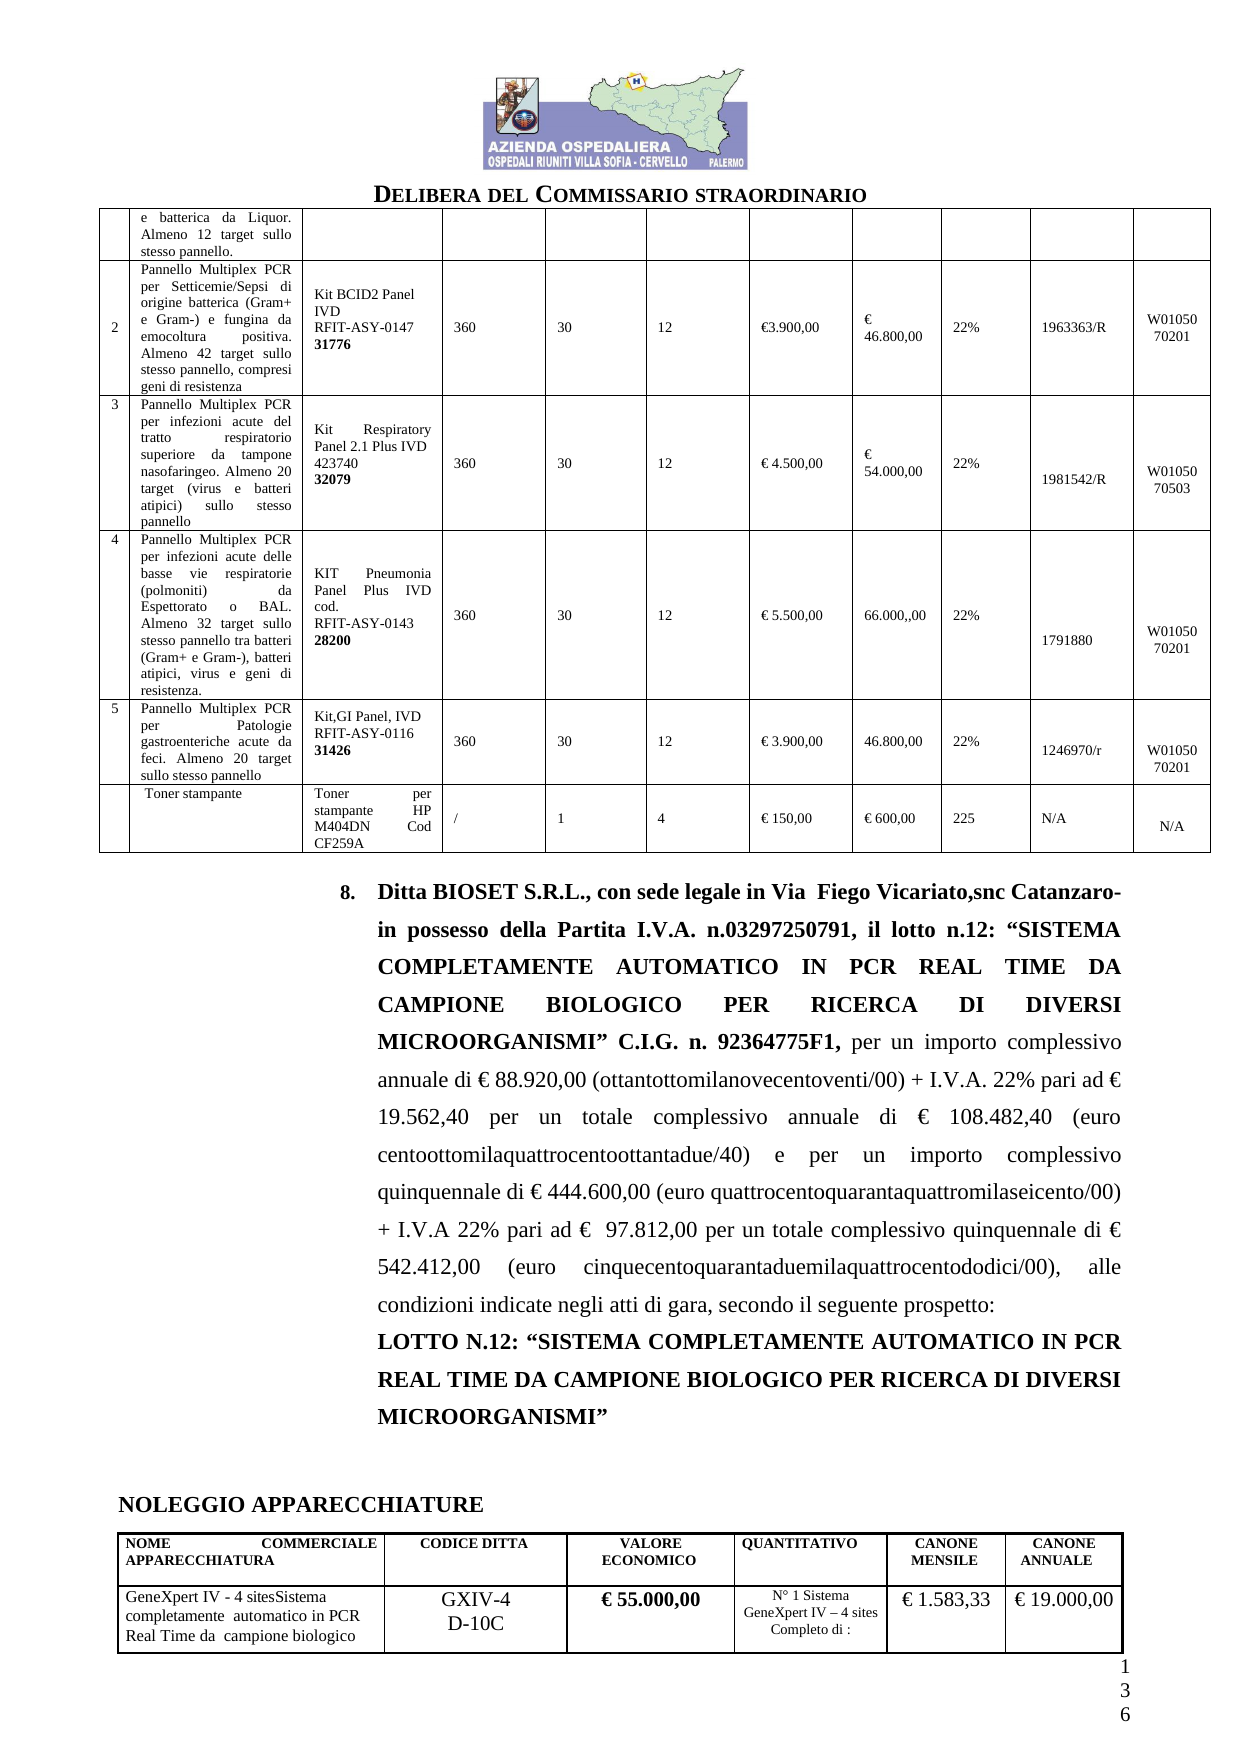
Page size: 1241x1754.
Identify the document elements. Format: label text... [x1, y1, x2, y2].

table_header VALORE ECONOMICO [568, 1535, 734, 1585]
table_cell 22% [942, 700, 1030, 783]
table_cell Pannello Multiplex PCR per infezioni acute delle basse vie respiratorie (polmoniti) da Espettorato o BAL. Almeno 32 target sullo stesso pannello tra batteri (Gram+ e Gram-), batteri atipici, virus e geni di resistenza. [130, 531, 302, 699]
table_cell 360 [443, 531, 545, 699]
table_cell 360 [443, 700, 545, 783]
table_cell [1134, 209, 1210, 259]
table_cell GeneXpert IV - 4 sitesSistema completamente automatico in PCR Real Time da campione biologico [119, 1587, 384, 1652]
table_header CODICE DITTA [385, 1535, 566, 1585]
table_cell 30 [546, 531, 646, 699]
table_cell 1791880 [1031, 531, 1133, 699]
table_cell 66.000,,00 [853, 531, 941, 699]
table_cell 360 [443, 261, 545, 395]
table_cell 4 [647, 785, 749, 852]
table_cell € 54.000,00 [853, 396, 941, 530]
table_cell 12 [647, 700, 749, 783]
table_cell Toner per stampante HP M404DN Cod CF259A [303, 785, 442, 852]
table_cell € 5.500,00 [750, 531, 852, 699]
table_cell € 19.000,00 [1006, 1587, 1121, 1652]
table_cell W0105070201 [1134, 531, 1210, 699]
text LOTTO N.12: “SISTEMA COMPLETAMENTE AUTOMATICO IN PCR REAL TIME DA CAMPIONE BIOLOGICO PER RICERCA DI DIVERSI MICROORGANISMI” [377, 1319, 1122, 1432]
table_cell [443, 209, 545, 259]
table_cell Pannello Multiplex PCR per Setticemie/Sepsi di origine batterica (Gram+ e Gram-) e fungina da emocoltura positiva. Almeno 42 target sullo stesso pannello, compresi geni di resistenza [130, 261, 302, 395]
table_cell / [443, 785, 545, 852]
table_cell € 600,00 [853, 785, 941, 852]
table_cell 22% [942, 396, 1030, 530]
table_cell KIT Pneumonia Panel Plus IVD cod. RFIT-ASY-0143 28200 [303, 531, 442, 699]
table_cell Pannello Multiplex PCR per infezioni acute del tratto respiratorio superiore da tampone nasofaringeo. Almeno 20 target (virus e batteri atipici) sullo stesso pannello [130, 396, 302, 530]
table_cell W0105070201 [1134, 261, 1210, 395]
table_header CANONE ANNUALE [1006, 1535, 1121, 1585]
table_cell [1031, 209, 1133, 259]
table_cell 1246970/r [1031, 700, 1133, 783]
table_cell € 46.800,00 [853, 261, 941, 395]
table_header QUANTITATIVO [735, 1535, 886, 1585]
table_cell 22% [942, 531, 1030, 699]
table_cell € 55.000,00 [568, 1587, 734, 1652]
table_cell 12 [647, 261, 749, 395]
table_cell 5 [100, 700, 129, 783]
table_cell 30 [546, 396, 646, 530]
table_cell N° 1 Sistema GeneXpert IV – 4 sites Completo di : [735, 1587, 886, 1652]
table_cell Kit,GI Panel, IVD RFIT-ASY-0116 31426 [303, 700, 442, 783]
table_cell 3 [100, 396, 129, 530]
table_cell W0105070503 [1134, 396, 1210, 530]
table_cell 30 [546, 261, 646, 395]
table_header CANONE MENSILE [888, 1535, 1005, 1585]
table_cell 4 [100, 531, 129, 699]
table_cell [100, 785, 129, 852]
table_cell Pannello Multiplex PCR per Patologie gastroenteriche acute da feci. Almeno 20 target sullo stesso pannello [130, 700, 302, 783]
table_cell [647, 209, 749, 259]
table_cell [750, 209, 852, 259]
text NOLEGGIO APPARECCHIATURE [118, 1482, 1107, 1519]
table_cell 360 [443, 396, 545, 530]
table_cell [853, 209, 941, 259]
table_cell Kit Respiratory Panel 2.1 Plus IVD 423740 32079 [303, 396, 442, 530]
table_cell 12 [647, 531, 749, 699]
table_cell € 150,00 [750, 785, 852, 852]
table_cell 46.800,00 [853, 700, 941, 783]
table_cell 1981542/R [1031, 396, 1133, 530]
table_cell [942, 209, 1030, 259]
table_cell Kit BCID2 Panel IVD RFIT-ASY-0147 31776 [303, 261, 442, 395]
table_cell 2 [100, 261, 129, 395]
table_cell €3.900,00 [750, 261, 852, 395]
table_cell Toner stampante [130, 785, 302, 852]
table_cell N/A [1134, 785, 1210, 852]
table_cell e batterica da Liquor. Almeno 12 target sullo stesso pannello. [130, 209, 302, 259]
table_cell GXIV-4 D-10C [385, 1587, 566, 1652]
table_cell 1963363/R [1031, 261, 1133, 395]
table_cell 30 [546, 700, 646, 783]
table_cell [100, 209, 129, 259]
table_cell [303, 209, 442, 259]
table_cell € 4.500,00 [750, 396, 852, 530]
table_cell W0105070201 [1134, 700, 1210, 783]
table_cell N/A [1031, 785, 1133, 852]
table_cell € 3.900,00 [750, 700, 852, 783]
table_cell € 1.583,33 [888, 1587, 1005, 1652]
list Ditta BIOSET S.R.L., con sede legale in Via Fiego Vicariato,snc Catanzaro- in possesso della Partita I.V.A. n.03297250791, il lotto n.12: “SISTEMA COMPLETAMENTE AUTOMATICO IN PCR REAL TIME DA CAMPIONE BIOLOGICO PER RICERCA DI DIVERSI MICROORGANISMI” C.I.G. n. 92364775F1, per un importo complessivo annuale di € 88.920,00 (ottantottomilanovecentoventi/00) + I.V.A. 22% pari ad € 19.562,40 per un totale complessivo annuale di € 108.482,40 (euro centoottomilaquattrocentoottantadue/40) e per un importo complessivo quinquennale di € 444.600,00 (euro quattrocentoquarantaquattromilaseicento/00) + I.V.A 22% pari ad € 97.812,00 per un totale complessivo quinquennale di € 542.412,00 (euro cinquecentoquarantaduemilaquattrocentododici/00), alle condizioni indicate negli atti di gara, secondo il seguente prospetto: [340, 869, 1122, 1319]
table_cell 225 [942, 785, 1030, 852]
table_cell 1 [546, 785, 646, 852]
table_cell 12 [647, 396, 749, 530]
table_cell [546, 209, 646, 259]
table_cell 22% [942, 261, 1030, 395]
table_header NOME COMMERCIALE APPARECCHIATURA [119, 1535, 384, 1585]
